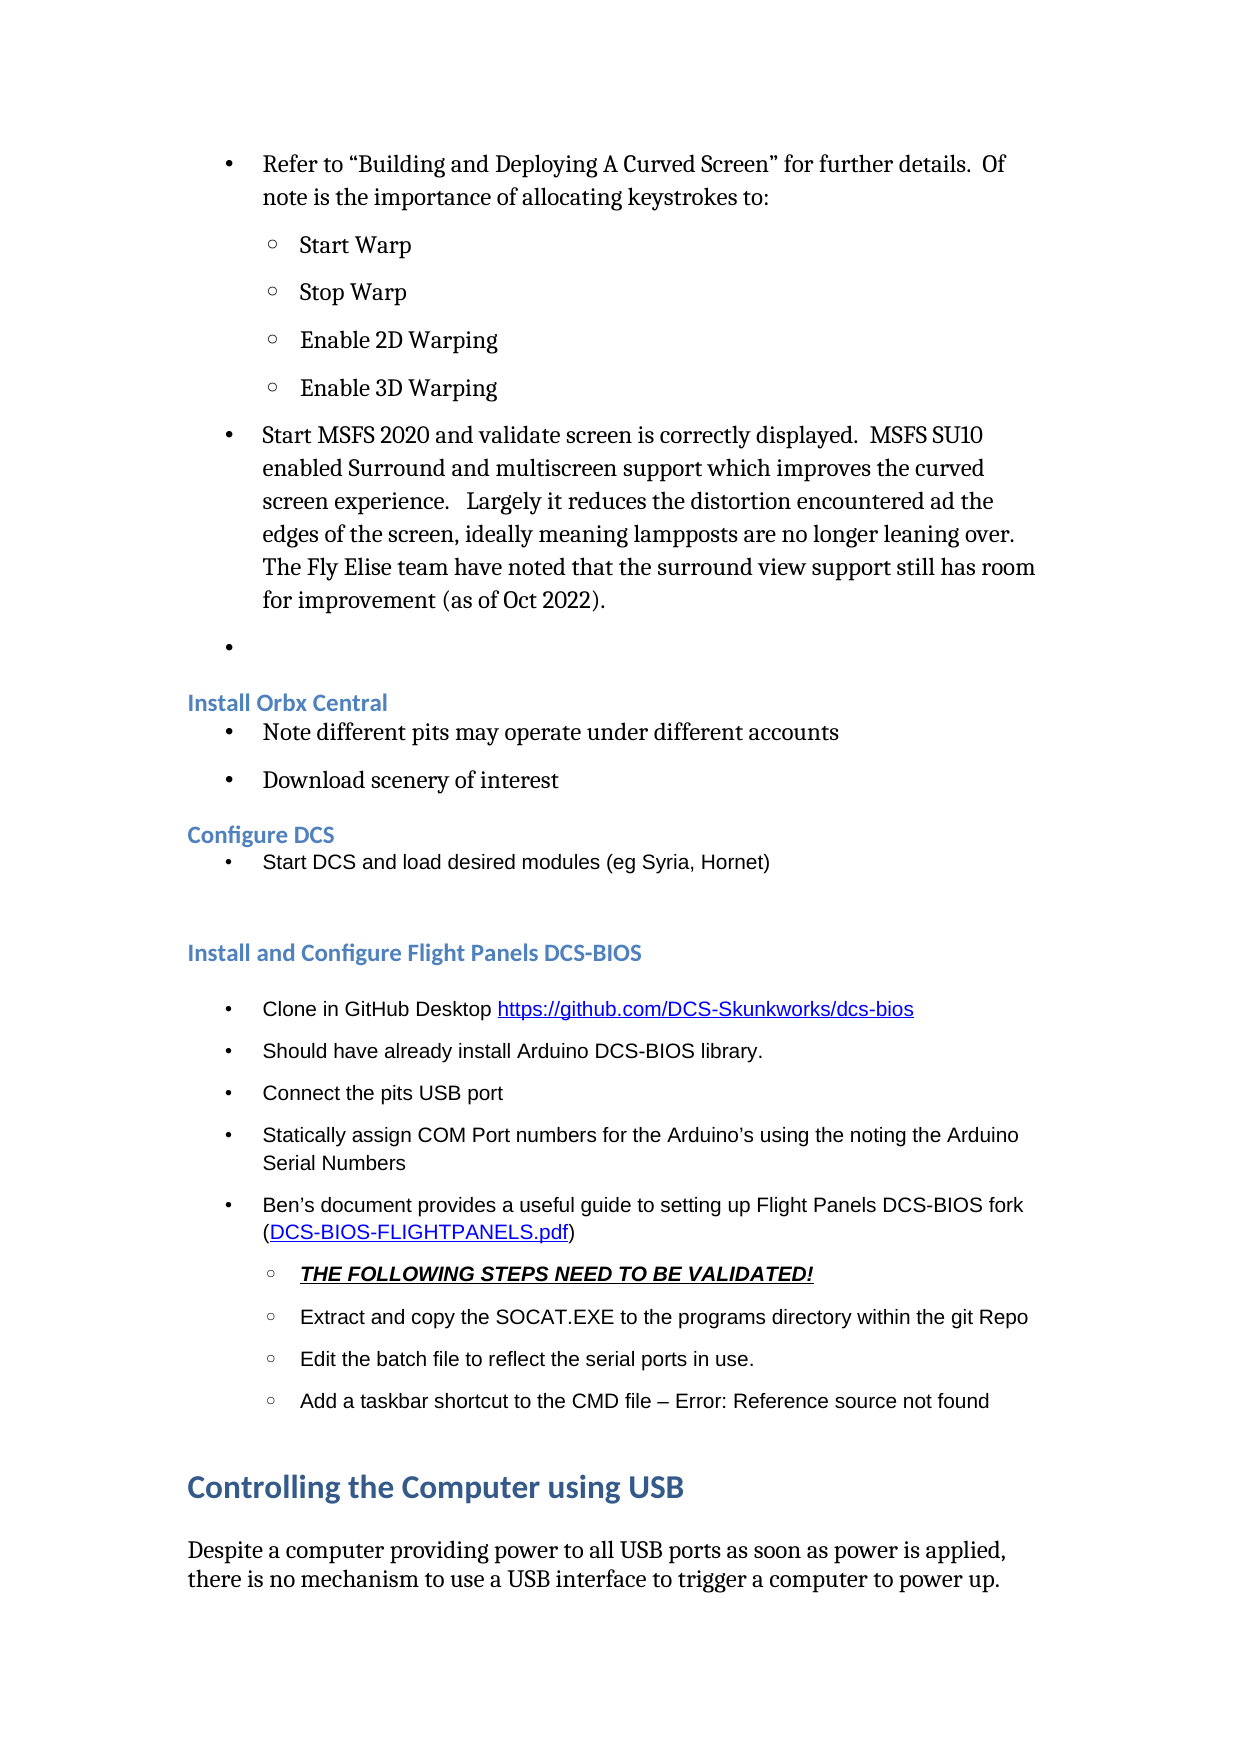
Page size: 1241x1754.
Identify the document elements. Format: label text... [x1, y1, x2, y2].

list Clone in GitHub Desktop https://github.com/DCS-Skunkworks/dcs-bios [225, 996, 1053, 1020]
list Add a taskbar shortcut to the CMD file – Error: Reference source not found [262, 1389, 1053, 1413]
list Should have already install Arduino DCS-BIOS library. [225, 1038, 1053, 1063]
list Stop Warp [262, 278, 1053, 307]
subtitle Install and Configure Flight Panels DCS-BIOS [187, 937, 1053, 968]
list Ben’s document provides a useful guide to setting up Flight Panels DCS-BIOS fork (DCS-BIOS-FLIGHTPANELS.pdf) [225, 1193, 1053, 1244]
subtitle Controlling the Computer using USB [187, 1466, 1053, 1507]
list Enable 3D Warping [262, 373, 1053, 402]
list Download scenery of interest [225, 766, 1053, 794]
list Extract and copy the SOCAT.EXE to the programs directory within the git Repo [262, 1304, 1053, 1328]
list Statically assign COM Port numbers for the Arduino’s using the noting the Arduino Serial Numbers [225, 1123, 1053, 1174]
list Connect the pits USB port [225, 1081, 1053, 1105]
list Enable 2D Warping [262, 326, 1053, 354]
list Start Warp [262, 231, 1053, 259]
list Start DCS and load desired modules (eg Syria, Hornet) [225, 850, 1053, 874]
list Start MSFS 2020 and validate screen is correctly displayed. MSFS SU10 enabled Surround and multiscreen support which improves the curved screen experience. Largely it reduces the distortion encountered ad the edges of the screen, ideally meaning lampposts are no longer leaning over. The Fly Elise team have noted that the surround view support still has room for improvement (as of Oct 2022). [225, 421, 1053, 615]
list Note different pits may operate under different accounts [225, 718, 1053, 747]
text Despite a computer providing power to all USB ports as soon as power is applied, there is no mechanism to use a USB interface to trigger a computer to power up. [187, 1536, 1053, 1593]
list Edit the batch file to reflect the serial ports in use. [262, 1347, 1053, 1371]
list Refer to “Building and Deploying A Curved Screen” for further details. Of note is the importance of allocating keystrokes to: [225, 150, 1053, 212]
subtitle Configure DCS [187, 819, 1053, 850]
list THE FOLLOWING STEPS NEED TO BE VALIDATED! [262, 1262, 1053, 1286]
subtitle Install Orbx Central [187, 688, 1053, 718]
